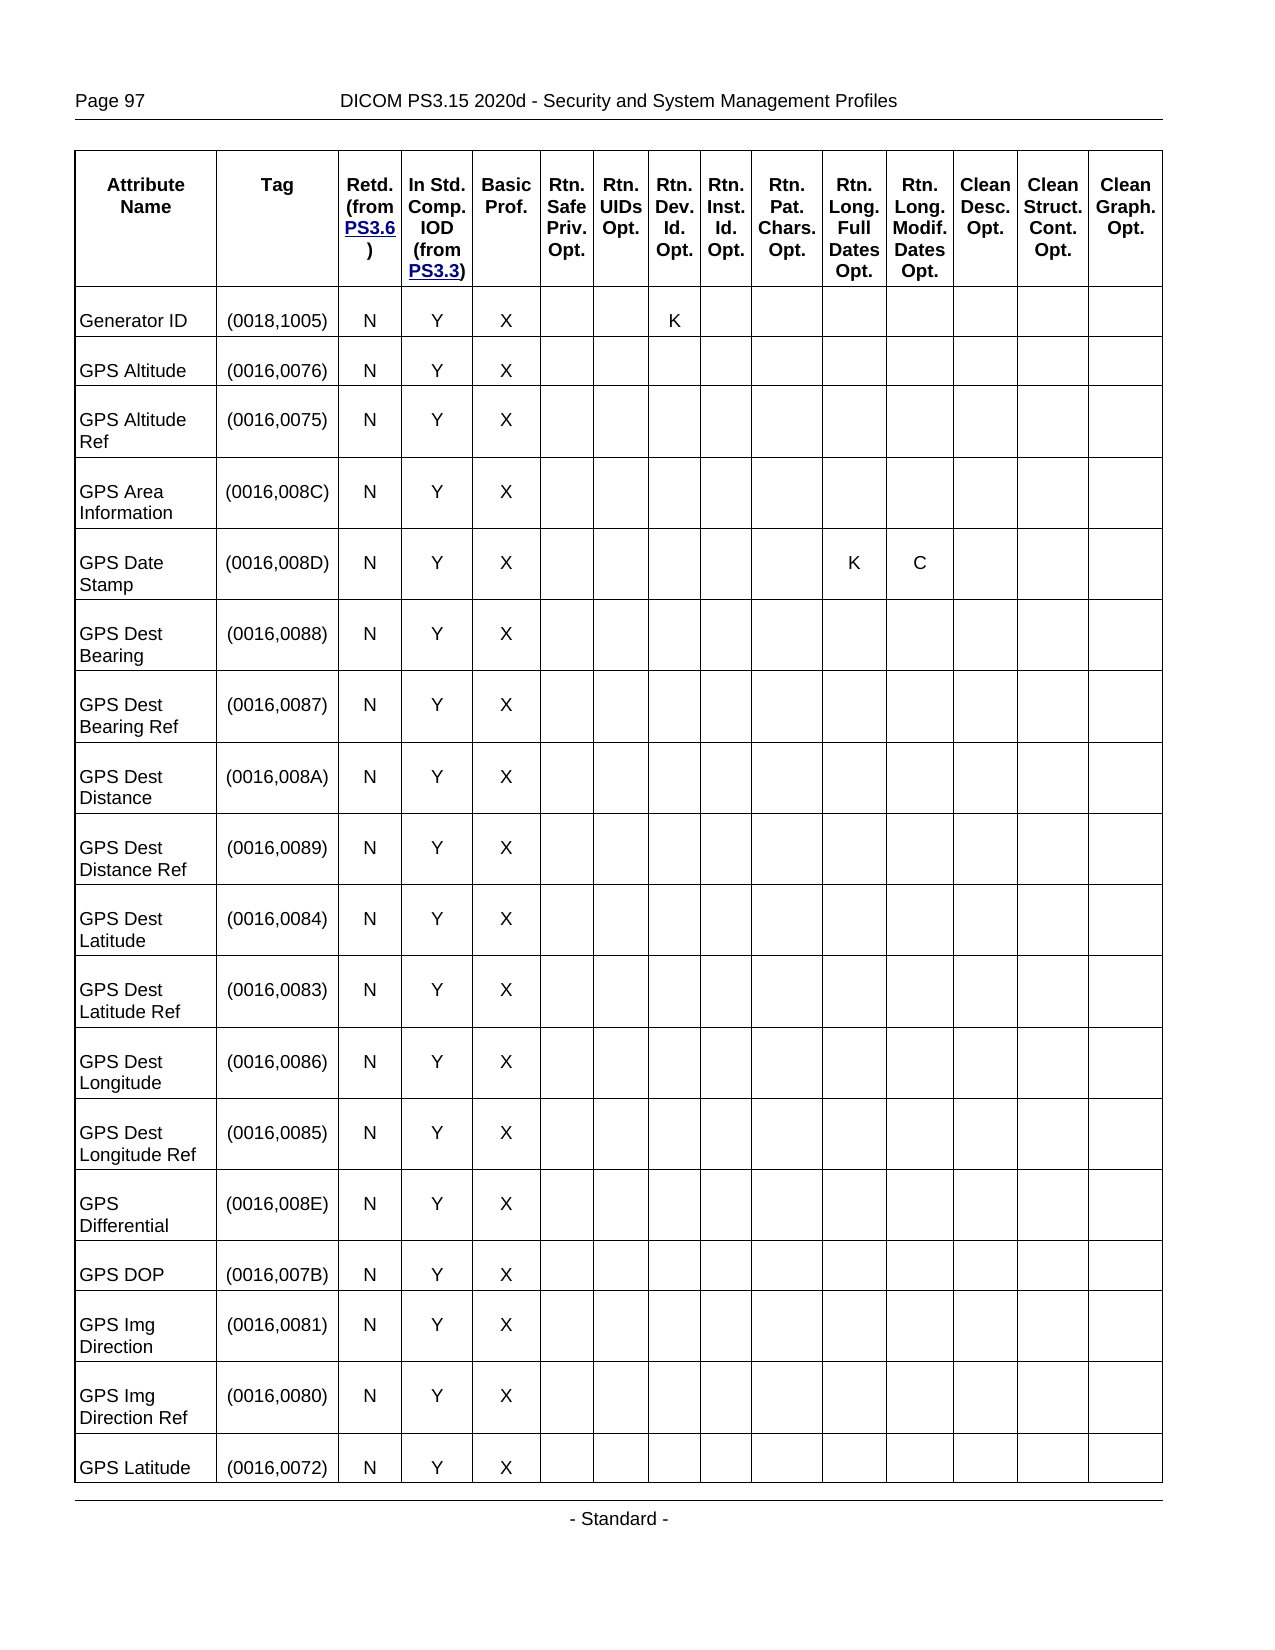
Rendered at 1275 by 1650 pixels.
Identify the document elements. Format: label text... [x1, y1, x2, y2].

table_cell X [473, 956, 540, 1027]
table_cell (0016,0085) [217, 1099, 338, 1169]
table_cell [954, 1170, 1017, 1240]
table_cell X [473, 1434, 540, 1482]
table_cell N [339, 814, 401, 884]
table_cell [594, 814, 648, 884]
table_cell [752, 1434, 822, 1482]
table_cell [1089, 287, 1162, 336]
table_cell [752, 1028, 822, 1098]
table_cell N [339, 671, 401, 742]
table_cell [701, 529, 751, 599]
table_cell (0018,1005) [217, 287, 338, 336]
table_cell [1018, 1241, 1088, 1290]
table_cell Y [402, 1028, 472, 1098]
table_cell Y [402, 814, 472, 884]
table_cell [594, 458, 648, 528]
table_header Rtn. UIDs Opt. [594, 151, 648, 286]
table_header Clean Struct. Cont. Opt. [1018, 151, 1088, 286]
table_cell [887, 671, 953, 742]
table_cell X [473, 287, 540, 336]
table_cell (0016,0081) [217, 1291, 338, 1361]
table_cell N [339, 1028, 401, 1098]
table_cell [541, 1362, 593, 1432]
table_cell [594, 743, 648, 813]
table_cell [752, 956, 822, 1027]
table_cell [649, 671, 700, 742]
table_cell [649, 1434, 700, 1482]
table_cell [752, 458, 822, 528]
table_cell [649, 956, 700, 1027]
table_cell C [887, 529, 953, 599]
table_cell Y [402, 287, 472, 336]
table_cell [954, 671, 1017, 742]
table_cell (0016,0084) [217, 885, 338, 955]
table_cell [1018, 1434, 1088, 1482]
table_cell [1089, 1028, 1162, 1098]
table_cell [823, 1099, 886, 1169]
table_cell GPS Area ​Information [76, 458, 216, 528]
table_cell [1089, 956, 1162, 1027]
table_cell [1089, 1099, 1162, 1169]
table_cell Generator ID [76, 287, 216, 336]
table_cell [1018, 1291, 1088, 1361]
table_cell [1018, 814, 1088, 884]
table_cell [649, 1362, 700, 1432]
table_cell [649, 600, 700, 670]
table_cell (0016,008C) [217, 458, 338, 528]
table_cell [823, 956, 886, 1027]
table_cell [594, 956, 648, 1027]
table_cell [594, 1362, 648, 1432]
table_cell [823, 337, 886, 385]
table_cell [649, 386, 700, 457]
table_cell [887, 287, 953, 336]
table_cell [954, 529, 1017, 599]
table_cell [594, 1241, 648, 1290]
table_cell GPS Date​ Stamp [76, 529, 216, 599]
table_header Rtn. Dev. Id. Opt. [649, 151, 700, 286]
table_cell [1089, 1291, 1162, 1361]
table_cell N [339, 529, 401, 599]
table_cell N [339, 1291, 401, 1361]
table_cell X [473, 458, 540, 528]
table_cell GPS Dest ​Longitude [76, 1028, 216, 1098]
table_cell [1089, 529, 1162, 599]
table_cell Y [402, 1434, 472, 1482]
table_cell [823, 743, 886, 813]
table_cell [1018, 529, 1088, 599]
table_cell [752, 337, 822, 385]
table_cell N [339, 1362, 401, 1432]
table_cell [541, 1241, 593, 1290]
table_cell K [649, 287, 700, 336]
table_cell (0016,0075) [217, 386, 338, 457]
table_cell [1089, 814, 1162, 884]
table_cell [752, 814, 822, 884]
table_cell GPS Altitude​ Ref [76, 386, 216, 457]
table_cell [887, 1028, 953, 1098]
table_cell [887, 885, 953, 955]
table_cell [594, 1170, 648, 1240]
table_cell [887, 386, 953, 457]
table_cell [954, 1241, 1017, 1290]
table_cell GPS Dest ​Distance [76, 743, 216, 813]
table_cell X [473, 885, 540, 955]
table_cell [823, 1028, 886, 1098]
table_cell N [339, 1170, 401, 1240]
table_cell (0016,0089) [217, 814, 338, 884]
table_cell [1089, 671, 1162, 742]
table_cell [752, 287, 822, 336]
table_cell [1018, 885, 1088, 955]
table_cell [954, 337, 1017, 385]
table_cell (0016,0087) [217, 671, 338, 742]
table_cell GPS Dest​ Latitude Ref [76, 956, 216, 1027]
table_cell X [473, 1291, 540, 1361]
table_cell [541, 287, 593, 336]
table_cell [823, 458, 886, 528]
table_cell [594, 529, 648, 599]
table_cell N [339, 885, 401, 955]
table_cell [1018, 743, 1088, 813]
table_cell [954, 1434, 1017, 1482]
table_cell GPS Dest ​Longitude Ref [76, 1099, 216, 1169]
table_cell (0016,0076) [217, 337, 338, 385]
table_cell [649, 529, 700, 599]
table_cell [649, 1099, 700, 1169]
table_cell [541, 529, 593, 599]
table_cell [1018, 458, 1088, 528]
table_header Basic Prof. [473, 151, 540, 286]
table_cell [752, 600, 822, 670]
table_cell [649, 458, 700, 528]
table_cell [649, 337, 700, 385]
table_cell [823, 1291, 886, 1361]
table_cell [541, 1170, 593, 1240]
table_cell [1018, 671, 1088, 742]
table_cell [887, 1170, 953, 1240]
table_cell [541, 1291, 593, 1361]
table_cell [541, 458, 593, 528]
table_cell [887, 814, 953, 884]
table_cell X [473, 386, 540, 457]
table_cell [541, 386, 593, 457]
table_cell [954, 885, 1017, 955]
table_cell [594, 1028, 648, 1098]
table_cell [649, 814, 700, 884]
table_cell Y [402, 1099, 472, 1169]
table_header Rtn. Safe Priv. Opt. [541, 151, 593, 286]
table_cell N [339, 386, 401, 457]
table_cell [887, 458, 953, 528]
table_header Retd. (from PS3.6) [339, 151, 401, 286]
table_cell [594, 287, 648, 336]
table_cell N [339, 956, 401, 1027]
table_header Attribute Name [76, 151, 216, 286]
table_cell Y [402, 1362, 472, 1432]
table_cell [823, 814, 886, 884]
table_cell [887, 1434, 953, 1482]
table_cell [954, 956, 1017, 1027]
table_cell [1089, 1362, 1162, 1432]
table_cell GPS Img​ Direction Ref [76, 1362, 216, 1432]
table_cell [701, 1241, 751, 1290]
table_cell [1089, 458, 1162, 528]
table_cell [701, 814, 751, 884]
table_cell [541, 814, 593, 884]
table_cell X [473, 1028, 540, 1098]
table_cell [954, 458, 1017, 528]
table_cell [701, 1362, 751, 1432]
table_header Clean Graph. Opt. [1089, 151, 1162, 286]
table_cell [752, 1099, 822, 1169]
table_cell [594, 600, 648, 670]
table_cell Y [402, 386, 472, 457]
table_cell N [339, 1434, 401, 1482]
table_cell [649, 1170, 700, 1240]
table_cell [594, 1291, 648, 1361]
table_cell [752, 1241, 822, 1290]
table_cell [701, 1028, 751, 1098]
table_cell [701, 1291, 751, 1361]
table_cell [752, 743, 822, 813]
table_cell [541, 671, 593, 742]
table_cell N [339, 458, 401, 528]
table_cell [752, 386, 822, 457]
table_cell X [473, 1241, 540, 1290]
table_cell [823, 885, 886, 955]
table_header Rtn. Inst. Id. Opt. [701, 151, 751, 286]
table_cell [954, 1362, 1017, 1432]
table_cell [954, 386, 1017, 457]
table_cell [1018, 1028, 1088, 1098]
table_cell [1018, 287, 1088, 336]
table_cell [701, 458, 751, 528]
table_cell [1018, 1099, 1088, 1169]
table_cell X [473, 814, 540, 884]
table_cell [594, 337, 648, 385]
table_cell [752, 529, 822, 599]
table_cell GPS Latitude​ [76, 1434, 216, 1482]
table_cell [954, 1028, 1017, 1098]
table_cell [1089, 1241, 1162, 1290]
table_cell [823, 1170, 886, 1240]
table_cell [541, 1028, 593, 1098]
table_cell GPS Differential [76, 1170, 216, 1240]
table_cell Y [402, 1170, 472, 1240]
table_cell N [339, 287, 401, 336]
table_cell [954, 1099, 1017, 1169]
table_cell [1089, 1170, 1162, 1240]
table_cell [1018, 1362, 1088, 1432]
table_cell GPS Dest​ Bearing Ref [76, 671, 216, 742]
table_cell Y [402, 743, 472, 813]
table_cell X [473, 1099, 540, 1169]
table_cell [823, 386, 886, 457]
table_cell [887, 337, 953, 385]
table_cell [649, 743, 700, 813]
table_cell [701, 1170, 751, 1240]
table_cell Y [402, 1241, 472, 1290]
table_cell [752, 1362, 822, 1432]
table_cell [752, 671, 822, 742]
table_cell Y [402, 600, 472, 670]
table_cell (0016,0086) [217, 1028, 338, 1098]
table_cell [701, 600, 751, 670]
table_cell [887, 956, 953, 1027]
table_cell [954, 743, 1017, 813]
table_cell [823, 1362, 886, 1432]
table_cell [541, 956, 593, 1027]
table_cell (0016,0072) [217, 1434, 338, 1482]
table_header Rtn. Pat. Chars. Opt. [752, 151, 822, 286]
table_cell [1089, 743, 1162, 813]
table_cell [649, 1291, 700, 1361]
table_cell X [473, 1362, 540, 1432]
table_cell [954, 814, 1017, 884]
table_cell [701, 885, 751, 955]
table_cell [752, 1291, 822, 1361]
table_cell [701, 671, 751, 742]
table_cell [701, 956, 751, 1027]
table_header Clean Desc. Opt. [954, 151, 1017, 286]
table_cell (0016,0083) [217, 956, 338, 1027]
table_cell GPS DOP [76, 1241, 216, 1290]
table_cell [541, 337, 593, 385]
table_cell [594, 671, 648, 742]
table_cell [954, 287, 1017, 336]
table_cell X [473, 743, 540, 813]
table_cell Y [402, 885, 472, 955]
table_cell [954, 1291, 1017, 1361]
table_cell [887, 743, 953, 813]
table_cell [887, 1362, 953, 1432]
table_cell GPS Dest ​Distance Ref [76, 814, 216, 884]
table_cell Y [402, 671, 472, 742]
table_cell [1089, 386, 1162, 457]
table_cell Y [402, 337, 472, 385]
table_cell [752, 1170, 822, 1240]
table_cell GPS Dest ​Bearing [76, 600, 216, 670]
table_cell Y [402, 458, 472, 528]
table_cell [1018, 1170, 1088, 1240]
table_cell [594, 1099, 648, 1169]
table_cell [887, 1099, 953, 1169]
table_cell [823, 1241, 886, 1290]
table_cell [594, 386, 648, 457]
table_cell [823, 671, 886, 742]
table_cell [752, 885, 822, 955]
table_cell [541, 1434, 593, 1482]
table_cell (0016,008E) [217, 1170, 338, 1240]
table_cell [887, 1241, 953, 1290]
table_cell GPS Altitude​ [76, 337, 216, 385]
table_cell [701, 386, 751, 457]
table_cell N [339, 600, 401, 670]
table_cell [649, 1028, 700, 1098]
table_cell Y [402, 1291, 472, 1361]
table_cell [1089, 337, 1162, 385]
table_cell [823, 600, 886, 670]
table_cell [541, 743, 593, 813]
table_cell [954, 600, 1017, 670]
table_cell [823, 1434, 886, 1482]
table_cell [594, 1434, 648, 1482]
table_cell (0016,007B) [217, 1241, 338, 1290]
table_cell [701, 337, 751, 385]
table_header Tag [217, 151, 338, 286]
table_cell [701, 743, 751, 813]
table_cell [701, 287, 751, 336]
table_cell X [473, 337, 540, 385]
table_cell [887, 600, 953, 670]
table_cell (0016,008D) [217, 529, 338, 599]
table_cell Y [402, 956, 472, 1027]
table_cell [1089, 885, 1162, 955]
table_cell X [473, 529, 540, 599]
table_cell [701, 1099, 751, 1169]
table_cell [594, 885, 648, 955]
table_header Rtn. Long. Modif. Dates Opt. [887, 151, 953, 286]
table_cell [887, 1291, 953, 1361]
table_cell (0016,0080) [217, 1362, 338, 1432]
table_cell (0016,0088) [217, 600, 338, 670]
table_cell N [339, 337, 401, 385]
table_cell [541, 600, 593, 670]
table_cell [1089, 1434, 1162, 1482]
table_cell [541, 885, 593, 955]
table_cell X [473, 671, 540, 742]
table_header In Std. Comp. IOD (from PS3.3) [402, 151, 472, 286]
table_cell [1018, 337, 1088, 385]
table_cell N [339, 1099, 401, 1169]
table_cell GPS Dest​ Latitude [76, 885, 216, 955]
table_cell N [339, 1241, 401, 1290]
table_cell [823, 287, 886, 336]
table_cell [649, 885, 700, 955]
table_cell Y [402, 529, 472, 599]
table_cell N [339, 743, 401, 813]
table_cell [1018, 600, 1088, 670]
table_cell GPS Img ​Direction [76, 1291, 216, 1361]
table_cell [541, 1099, 593, 1169]
table_cell K [823, 529, 886, 599]
table_cell [1089, 600, 1162, 670]
table_cell [701, 1434, 751, 1482]
table_cell [1018, 956, 1088, 1027]
table_cell X [473, 1170, 540, 1240]
table_cell [649, 1241, 700, 1290]
table_cell [1018, 386, 1088, 457]
table_header Rtn. Long. Full Dates Opt. [823, 151, 886, 286]
table_cell X [473, 600, 540, 670]
table_cell (0016,008A) [217, 743, 338, 813]
